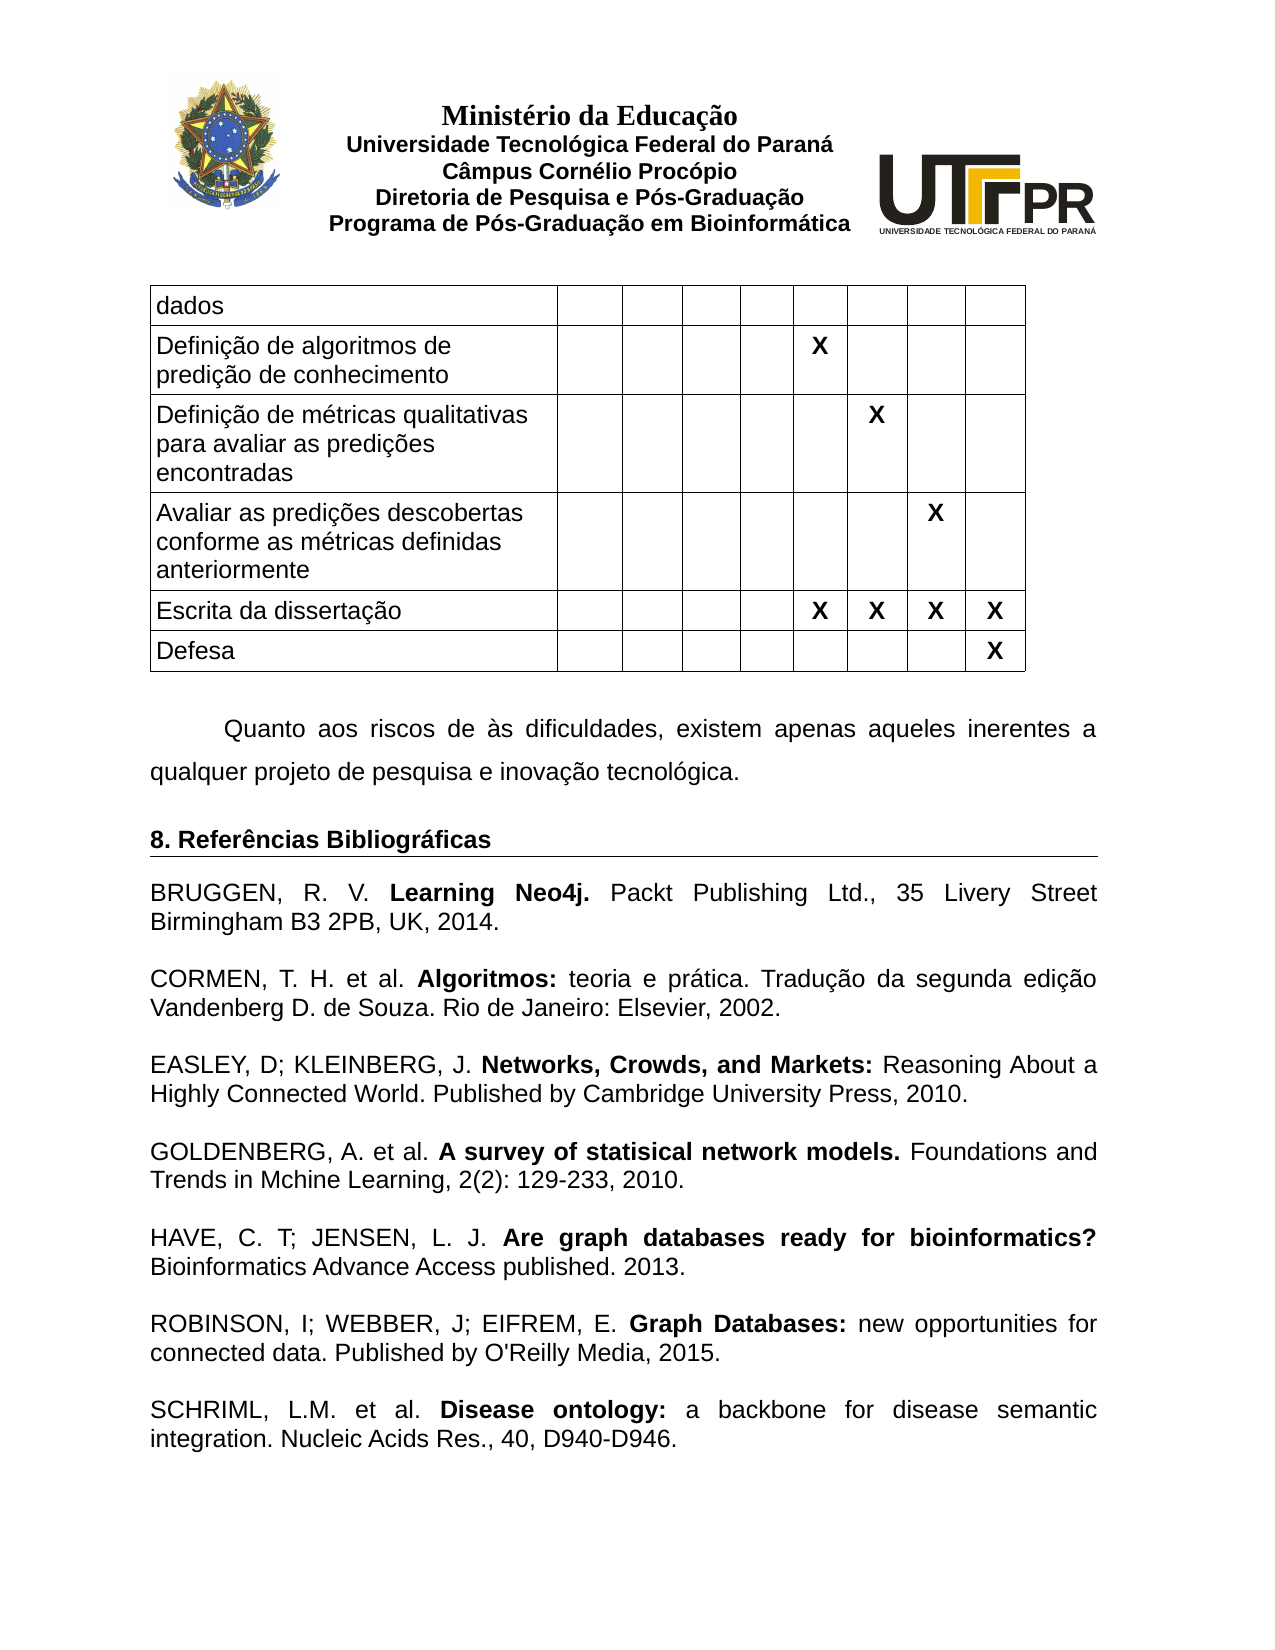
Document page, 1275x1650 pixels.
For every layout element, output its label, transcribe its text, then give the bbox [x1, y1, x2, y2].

table_cell [966, 286, 1025, 325]
text Quanto aos riscos de às dificuldades, existem apenas aqueles inerentes a qualquer projeto de pesquisa e inovação tecnológica. [150, 714, 1098, 786]
table_cell [683, 631, 740, 671]
table_cell [908, 326, 965, 394]
table_cell [683, 591, 740, 630]
table_cell dados [151, 286, 557, 325]
table_cell X [908, 591, 965, 630]
table_cell [794, 395, 847, 492]
text ROBINSON, I; WEBBER, J; EIFREM, E. Graph Databases: new opportunities for connected data. Published by O'Reilly Media, 2015. [150, 1309, 1098, 1367]
table_cell [623, 631, 682, 671]
table_cell [623, 591, 682, 630]
table_cell [683, 493, 740, 590]
text BRUGGEN, R. V. Learning Neo4j. Packt Publishing Ltd., 35 Livery Street Birmingham B3 2PB, UK, 2014. [150, 878, 1098, 936]
table_cell [558, 395, 622, 492]
table_cell [741, 286, 793, 325]
table_cell Definição de algoritmos de predição de conhecimento [151, 326, 557, 394]
table_cell [908, 631, 965, 671]
table_cell [741, 591, 793, 630]
table_cell [848, 493, 907, 590]
table_cell [848, 286, 907, 325]
table_cell [794, 286, 847, 325]
table_cell X [908, 493, 965, 590]
table_cell Defesa [151, 631, 557, 671]
table_cell [558, 493, 622, 590]
subtitle 8. Referências Bibliográficas [150, 825, 1098, 856]
text HAVE, C. T; JENSEN, L. J. Are graph databases ready for bioinformatics? Bioinformatics Advance Access published. 2013. [150, 1223, 1098, 1281]
table_cell [966, 326, 1025, 394]
table_cell [966, 493, 1025, 590]
table_cell [848, 631, 907, 671]
table_cell X [966, 591, 1025, 630]
text GOLDENBERG, A. et al. A survey of statisical network models. Foundations and Trends in Mchine Learning, 2(2): 129-233, 2010. [150, 1137, 1098, 1194]
table_cell Definição de métricas qualitativas para avaliar as predições encontradas [151, 395, 557, 492]
table_cell [623, 286, 682, 325]
table_cell [741, 631, 793, 671]
table_cell [558, 326, 622, 394]
picture [171, 73, 286, 217]
table_cell [794, 631, 847, 671]
table_cell [741, 395, 793, 492]
table_cell [966, 395, 1025, 492]
table_cell [908, 395, 965, 492]
table_cell [908, 286, 965, 325]
table_cell X [848, 591, 907, 630]
text EASLEY, D; KLEINBERG, J. Networks, Crowds, and Markets: Reasoning About a Highly Connected World. Published by Cambridge University Press, 2010. [150, 1051, 1098, 1108]
table_cell [683, 286, 740, 325]
table_cell [848, 326, 907, 394]
table_cell Escrita da dissertação [151, 591, 557, 630]
text SCHRIML, L.M. et al. Disease ontology: a backbone for disease semantic integration. Nucleic Acids Res., 40, D940-D946. [150, 1396, 1098, 1453]
table_cell Avaliar as predições descobertas conforme as métricas definidas anteriormente [151, 493, 557, 590]
table_cell [683, 395, 740, 492]
table_cell [794, 493, 847, 590]
table_cell [623, 326, 682, 394]
table_cell [558, 286, 622, 325]
table_cell [683, 326, 740, 394]
text CORMEN, T. H. et al. Algoritmos: teoria e prática. Tradução da segunda edição Vandenberg D. de Souza. Rio de Janeiro: Elsevier, 2002. [150, 964, 1098, 1022]
table_cell [741, 493, 793, 590]
table_cell [558, 591, 622, 630]
table_cell X [794, 326, 847, 394]
table_cell X [848, 395, 907, 492]
table_cell [623, 395, 682, 492]
table_cell X [966, 631, 1025, 671]
table_cell [623, 493, 682, 590]
table_cell [558, 631, 622, 671]
table_cell X [794, 591, 847, 630]
table_cell [741, 326, 793, 394]
